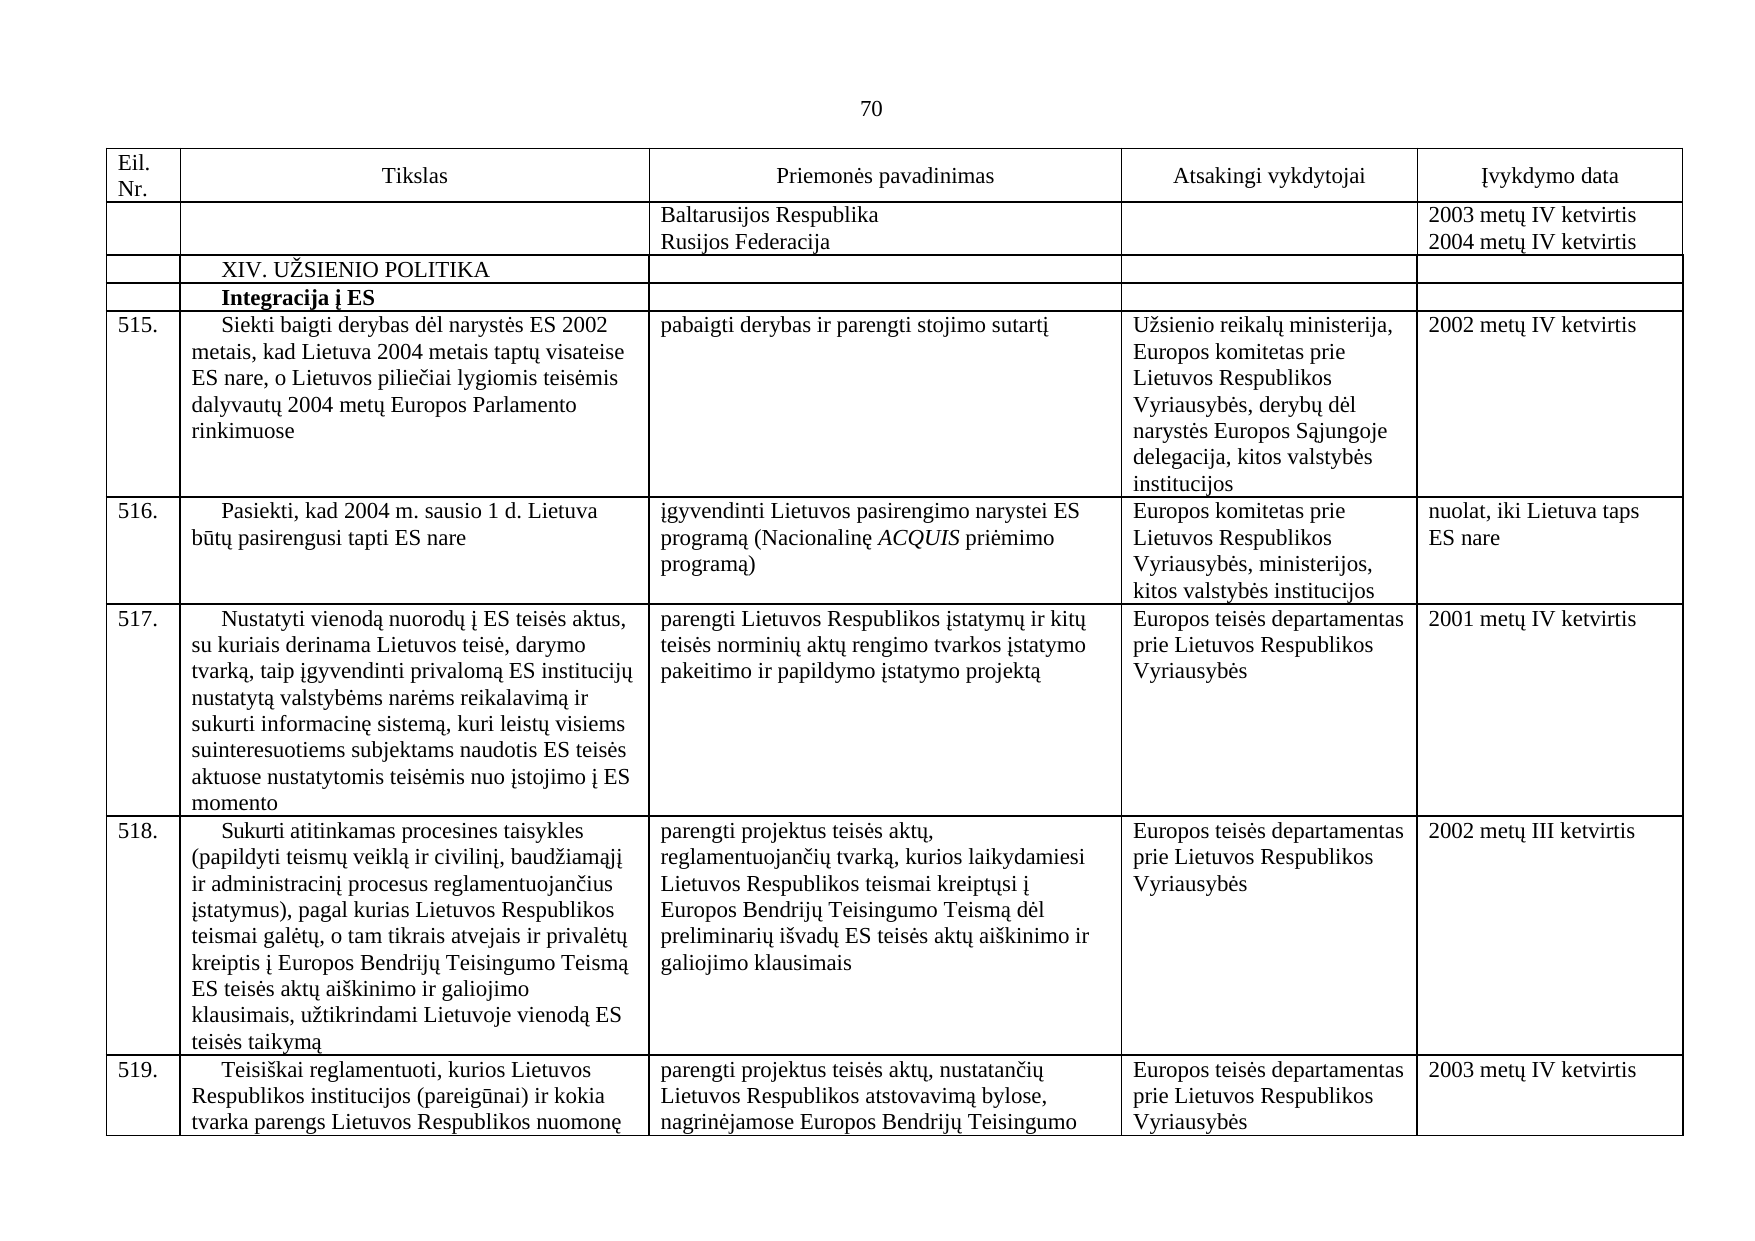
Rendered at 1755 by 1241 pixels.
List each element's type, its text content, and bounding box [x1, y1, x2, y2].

table_cell Baltarusijos Respublika [650, 203, 1121, 228]
table_cell [107, 605, 179, 815]
table_cell [1418, 284, 1682, 310]
table_cell [181, 203, 649, 228]
table_cell [650, 284, 1121, 310]
table_cell parengti projektus teisės aktų, reglamentuojančių tvarką, kurios laikydamiesi Lietuvos Respublikos teismai kreiptųsi į Europos Bendrijų Teisingumo Teismą dėl preliminarių išvadų ES teisės aktų aiškinimo ir galiojimo klausimais [650, 817, 1121, 1054]
table_cell [107, 256, 179, 282]
table_cell Europos teisės departamentas prie Lietuvos Respublikos Vyriausybės [1122, 1056, 1416, 1135]
table_cell 2001 metų IV ketvirtis [1418, 605, 1682, 815]
table_cell [1418, 256, 1682, 282]
table_cell [107, 1056, 179, 1135]
table_cell parengti Lietuvos Respublikos įstatymų ir kitų teisės norminių aktų rengimo tvarkos įstatymo pakeitimo ir papildymo įstatymo projektą [650, 605, 1121, 815]
table_cell įgyvendinti Lietuvos pasirengimo narystei ES programą (Nacionalinę acquis priėmimo programą) [650, 498, 1121, 603]
table_cell 2002 metų IV ketvirtis [1418, 312, 1682, 496]
table_cell [107, 284, 179, 310]
table_cell Europos teisės departamentas prie Lietuvos Respublikos Vyriausybės [1122, 605, 1416, 815]
table_header Atsakingi vykdytojai [1122, 149, 1417, 201]
table_cell Europos komitetas prie Lietuvos Respublikos Vyriausybės, ministerijos, kitos valstybės institucijos [1122, 498, 1416, 603]
table_cell [107, 203, 180, 228]
table_cell [107, 228, 180, 254]
table_cell nuolat, iki Lietuva taps ES nare [1418, 498, 1682, 603]
table_cell Sukurti atitinkamas procesines taisykles (papildyti teismų veiklą ir civilinį, baudžiamąjį ir administracinį procesus reglamentuojančius įstatymus), pagal kurias Lietuvos Respublikos teismai galėtų, o tam tikrais atvejais ir privalėtų kreiptis į Europos Bendrijų Teisingumo Teismą ES teisės aktų aiškinimo ir galiojimo klausimais, užtikrindami Lietuvoje vienodą ES teisės taikymą [181, 817, 648, 1054]
table_cell [1122, 203, 1417, 228]
table_cell pabaigti derybas ir parengti stojimo sutartį [650, 312, 1121, 496]
table_cell Teisiškai reglamentuoti, kurios Lietuvos Respublikos institucijos (pareigūnai) ir kokia tvarka parengs Lietuvos Respublikos nuomonę [181, 1056, 648, 1135]
table_header Įvykdymo data [1418, 149, 1682, 201]
table_cell 2004 metų IV ketvirtis [1418, 228, 1682, 254]
table_cell [1122, 228, 1417, 254]
table_cell [181, 228, 649, 254]
table_cell XIV. UŽSIENIO POLITIKA [181, 256, 648, 282]
table_cell [1122, 284, 1416, 310]
table_cell Pasiekti, kad 2004 m. sausio 1 d. Lietuva būtų pasirengusi tapti ES nare [181, 498, 648, 603]
table_cell [107, 498, 179, 603]
table_header Tikslas [181, 149, 649, 201]
table_cell Užsienio reikalų ministerija, Europos komitetas prie Lietuvos Respublikos Vyriausybės, derybų dėl narystės Europos Sąjungoje delegacija, kitos valstybės institucijos [1122, 312, 1416, 496]
table_header Eil. Nr. [107, 149, 180, 201]
table_cell parengti projektus teisės aktų, nustatančių Lietuvos Respublikos atstovavimą bylose, nagrinėjamose Europos Bendrijų Teisingumo [650, 1056, 1121, 1135]
table_cell Integracija į ES [181, 284, 648, 310]
table_cell [107, 312, 179, 496]
table_cell Rusijos Federacija [650, 228, 1121, 254]
table_cell 2003 metų IV ketvirtis [1418, 1056, 1682, 1135]
table_cell Siekti baigti derybas dėl narystės ES 2002 metais, kad Lietuva 2004 metais taptų visateise ES nare, o Lietuvos piliečiai lygiomis teisėmis dalyvautų 2004 metų Europos Parlamento rinkimuose [181, 312, 648, 496]
table_cell Nustatyti vienodą nuorodų į ES teisės aktus, su kuriais derinama Lietuvos teisė, darymo tvarką, taip įgyvendinti privalomą ES institucijų nustatytą valstybėms narėms reikalavimą ir sukurti informacinę sistemą, kuri leistų visiems suinteresuotiems subjektams naudotis ES teisės aktuose nustatytomis teisėmis nuo įstojimo į ES momento [181, 605, 648, 815]
table_cell 2002 metų III ketvirtis [1418, 817, 1682, 1054]
table_cell Europos teisės departamentas prie Lietuvos Respublikos Vyriausybės [1122, 817, 1416, 1054]
table_cell [1122, 256, 1416, 282]
table_header Priemonės pavadinimas [650, 149, 1121, 201]
table_cell [650, 256, 1121, 282]
table_cell [107, 817, 179, 1054]
table_cell 2003 metų IV ketvirtis [1418, 203, 1682, 228]
